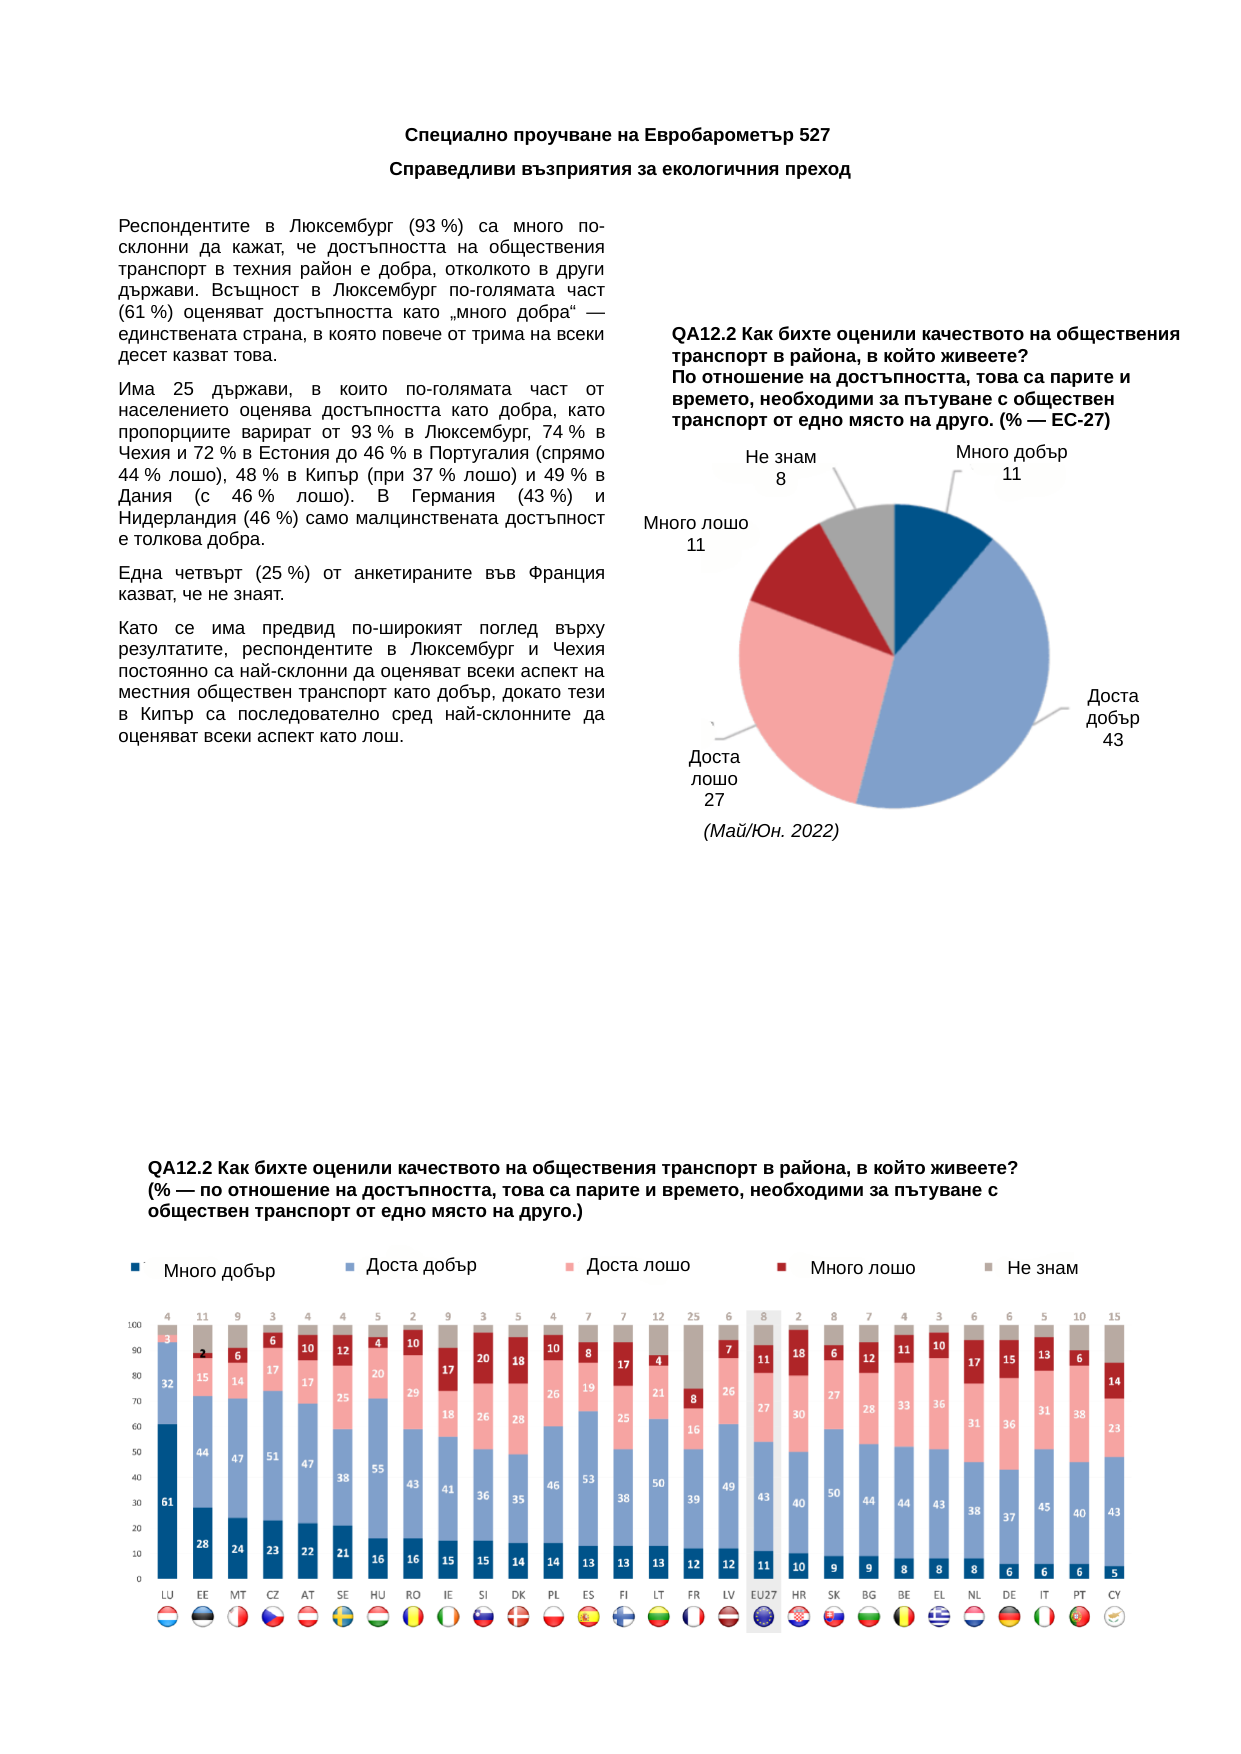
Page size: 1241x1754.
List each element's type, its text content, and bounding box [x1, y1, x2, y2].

picture [701, 463, 1075, 814]
text Като се има предвид по-широкият поглед върху резултатите, респондентите в Люксембург и Чехия постоянно са най-склонни да оценяват всеки аспект на местния обществен транспорт като добър, докато тези в Кипър са последователно сред най-склонните да оценяват всеки аспект като лош. [118, 617, 605, 746]
picture [120, 1299, 1134, 1633]
text Има 25 държави, в които по-голямата част от населението оценява достъпността като добра, като пропорциите варират от 93 % в Люксембург, 74 % в Чехия и 72 % в Естония до 46 % в Португалия (спрямо 44 % лошо), 48 % в Кипър (при 37 % лошо) и 49 % в Дания (с 46 % лошо). В Германия (43 %) и Нидерландия (46 %) само малцинствената достъпност е толкова добра. [118, 377, 605, 550]
text Респондентите в Люксембург (93 %) са много по-склонни да кажат, че достъпността на обществения транспорт в техния район е добра, отколкото в други държави. Всъщност в Люксембург по-голямата част (61 %) оценяват достъпността като „много добра“ — единствената страна, в която повече от трима на всеки десет казват това. [118, 214, 605, 365]
text Една четвърт (25 %) от анкетираните във Франция казват, че не знаят. [118, 562, 605, 605]
picture [114, 1245, 1074, 1285]
